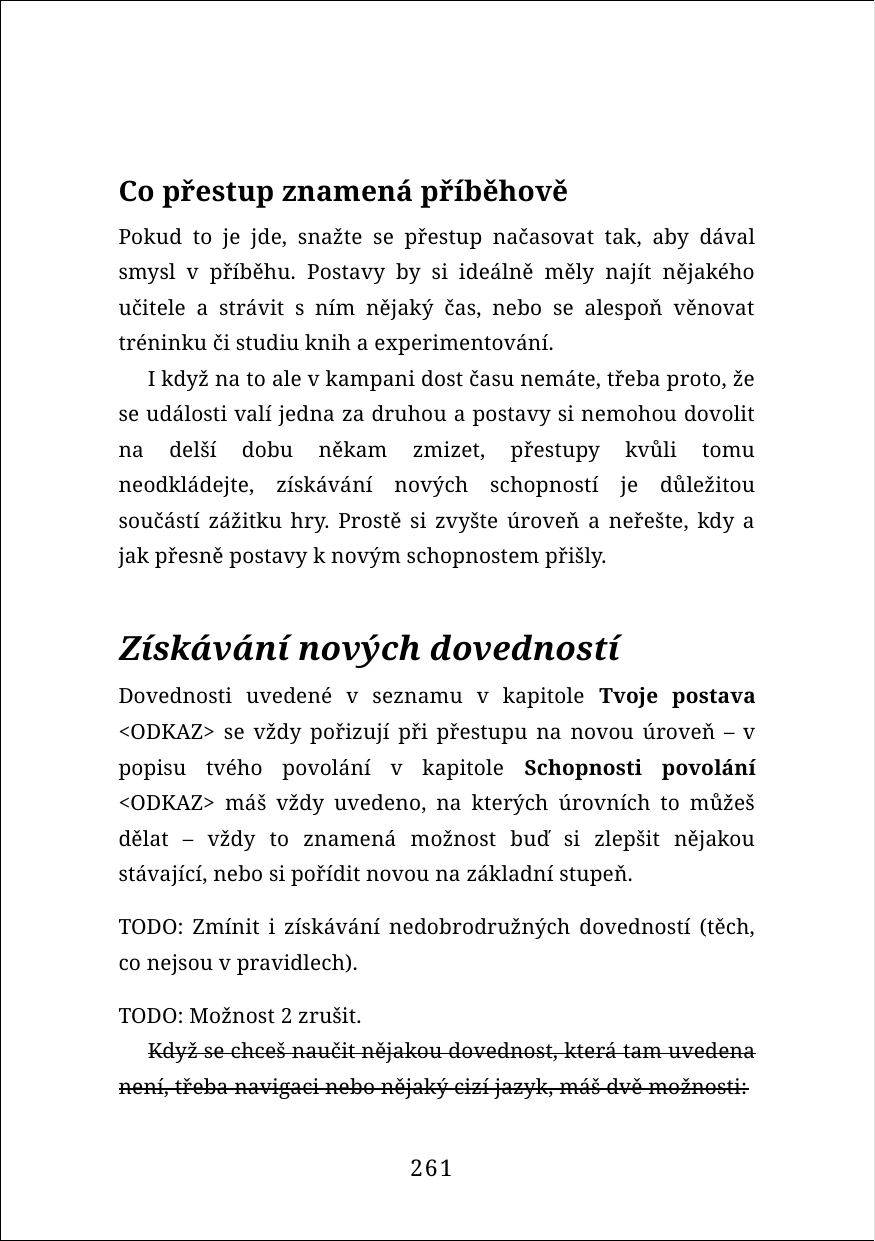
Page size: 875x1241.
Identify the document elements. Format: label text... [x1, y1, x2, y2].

text Pokud to je jde, snažte se přestup načasovat tak, aby dával smysl v příběhu. Postavy by si ideálně měly najít nějakého učitele a strávit s ním nějaký čas, nebo se alespoň věnovat tréninku či studiu knih a experimentování. I když na to ale v kampani dost času nemáte, třeba proto, že se události valí jedna za druhou a postavy si nemohou dovolit na delší dobu někam zmizet, přestupy kvůli tomu neodkládejte, získávání nových schopností je důležitou součástí zážitku hry. Prostě si zvyšte úroveň a neřešte, kdy a jak přesně postavy k novým schopnostem přišly. [118, 222, 756, 570]
subtitle Získávání nových dovedností [118, 624, 756, 670]
text TODO: Zmínit i získávání nedobrodružných dovedností (těch, co nejsou v pravidlech). [118, 912, 756, 976]
text TODO: Možnost 2 zrušit. Když se chceš naučit nějakou dovednost, která tam uvedena není, třeba navigaci nebo nějaký cizí jazyk, máš dvě možnosti: [118, 1001, 756, 1101]
text Dovednosti uvedené v seznamu v kapitole Tvoje postava <ODKAZ> se vždy pořizují při přestupu na novou úroveň – v popisu tvého povolání v kapitole Schopnosti povolání <ODKAZ> máš vždy uvedeno, na kterých úrovních to můžeš dělat – vždy to znamená možnost buď si zlepšit nějakou stávající, nebo si pořídit novou na základní stupeň. [118, 682, 756, 888]
subtitle Co přestup znamená příběhově [118, 172, 756, 210]
